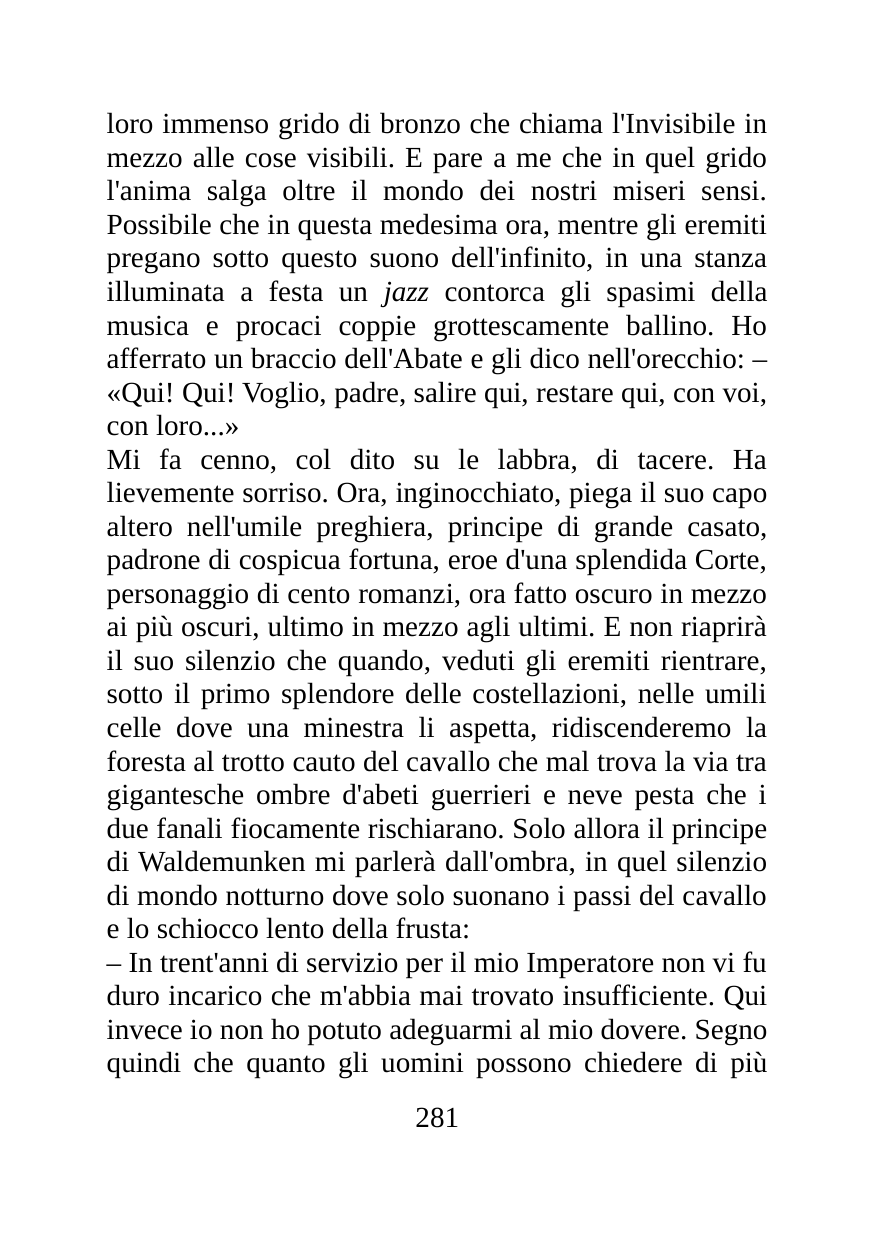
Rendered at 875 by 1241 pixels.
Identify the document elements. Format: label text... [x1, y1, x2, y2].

text loro immenso grido di bronzo che chiama l'Invisibile in mezzo alle cose visibili. E pare a me che in quel grido l'anima salga oltre il mondo dei nostri miseri sensi. Possibile che in questa medesima ora, mentre gli eremiti pregano sotto questo suono dell'infinito, in una stanza illuminata a festa un jazz contorca gli spasimi della musica e procaci coppie grottescamente ballino. Ho afferrato un braccio dell'Abate e gli dico nell'orecchio: – «Qui! Qui! Voglio, padre, salire qui, restare qui, con voi, con loro...» [106, 106, 768, 442]
text – In trent'anni di servizio per il mio Imperatore non vi fu duro incarico che m'abbia mai trovato insufficiente. Qui invece io non ho potuto adeguarmi al mio dovere. Segno quindi che quanto gli uomini possono chiedere di più [106, 945, 768, 1079]
text Mi fa cenno, col dito su le labbra, di tacere. Ha lievemente sorriso. Ora, inginocchiato, piega il suo capo altero nell'umile preghiera, principe di grande casato, padrone di cospicua fortuna, eroe d'una splendida Corte, personaggio di cento romanzi, ora fatto oscuro in mezzo ai più oscuri, ultimo in mezzo agli ultimi. E non riaprirà il suo silenzio che quando, veduti gli eremiti rientrare, sotto il primo splendore delle costellazioni, nelle umili celle dove una minestra li aspetta, ridiscenderemo la foresta al trotto cauto del cavallo che mal trova la via tra gigantesche ombre d'abeti guerrieri e neve pesta che i due fanali fiocamente rischiarano. Solo allora il principe di Waldemunken mi parlerà dall'ombra, in quel silenzio di mondo notturno dove solo suonano i passi del cavallo e lo schiocco lento della frusta: [106, 442, 768, 945]
